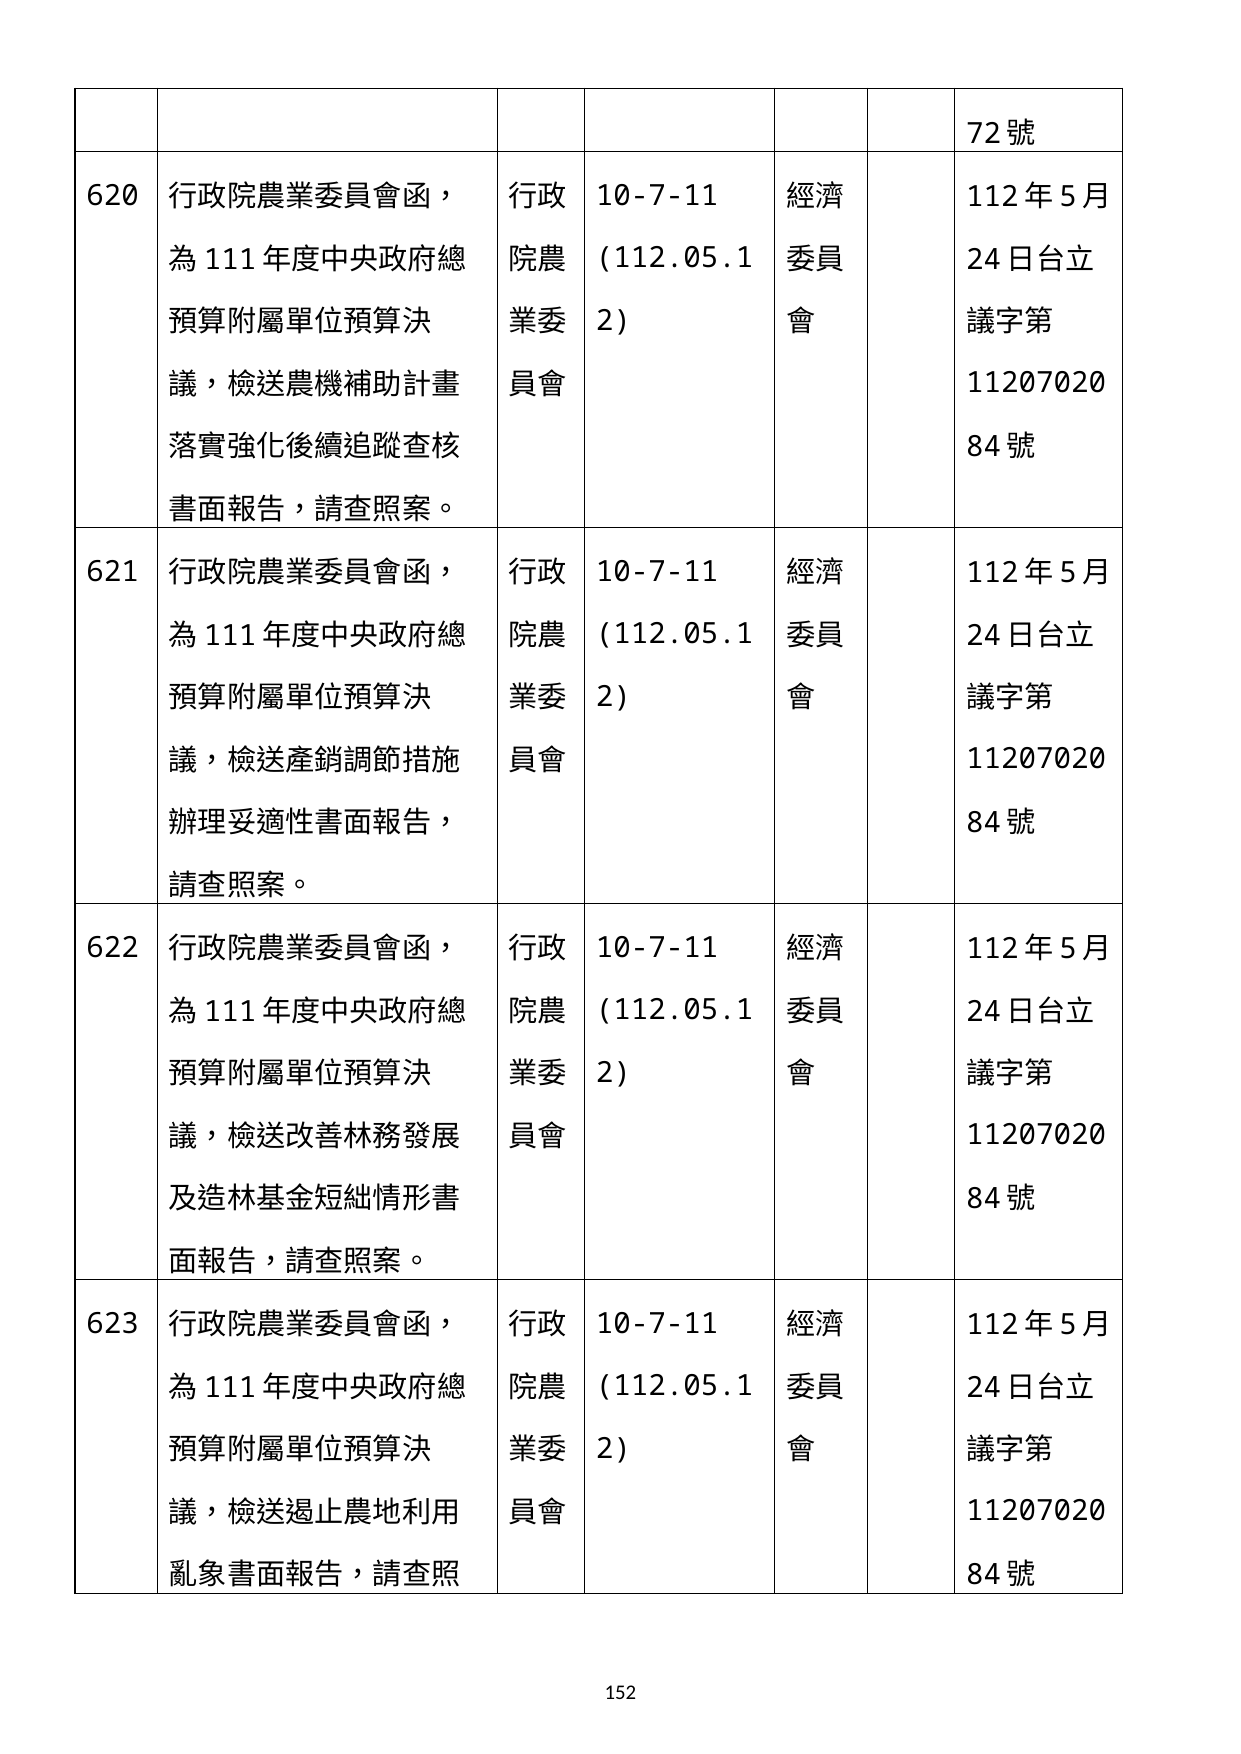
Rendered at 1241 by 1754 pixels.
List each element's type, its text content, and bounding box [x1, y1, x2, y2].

table_cell 112年5月24日台立議字第1120702084號 [955, 152, 1122, 527]
table_cell [868, 528, 954, 903]
table_cell 行政院農業委員會函，為111年度中央政府總預算附屬單位預算決議，檢送產銷調節措施辦理妥適性書面報告，請查照案。 [158, 528, 497, 903]
table_cell 623 [76, 1280, 157, 1593]
table_cell [498, 89, 584, 151]
table_cell 行政院農業委員會函，為111年度中央政府總預算附屬單位預算決議，檢送改善林務發展及造林基金短絀情形書面報告，請查照案。 [158, 904, 497, 1279]
table_cell 經濟委員會 [775, 152, 867, 527]
table_cell 10-7-11 (112.05.12) [585, 152, 774, 527]
table_cell 經濟委員會 [775, 904, 867, 1279]
table_cell 10-7-11 (112.05.12) [585, 904, 774, 1279]
table_cell [868, 904, 954, 1279]
table_cell 經濟委員會 [775, 1280, 867, 1593]
table_cell 112年5月24日台立議字第1120702084號 [955, 904, 1122, 1279]
table_cell [868, 1280, 954, 1593]
table_cell 行政院農業委員會 [498, 152, 584, 527]
table_cell 112年5月24日台立議字第1120702084號 [955, 528, 1122, 903]
table_cell 72號 [955, 89, 1122, 151]
table_cell [76, 89, 157, 151]
table_cell 10-7-11 (112.05.12) [585, 1280, 774, 1593]
table_cell 行政院農業委員會 [498, 528, 584, 903]
table_cell 622 [76, 904, 157, 1279]
table_cell [585, 89, 774, 151]
table_cell [158, 89, 497, 151]
table_cell 112年5月24日台立議字第1120702084號 [955, 1280, 1122, 1593]
table_cell 行政院農業委員會函，為111年度中央政府總預算附屬單位預算決議，檢送農機補助計畫落實強化後續追蹤查核書面報告，請查照案。 [158, 152, 497, 527]
table_cell 行政院農業委員會函，為111年度中央政府總預算附屬單位預算決議，檢送遏止農地利用亂象書面報告，請查照 [158, 1280, 497, 1593]
table_cell 行政院農業委員會 [498, 1280, 584, 1593]
table_cell [868, 89, 954, 151]
table_cell [775, 89, 867, 151]
table_cell 620 [76, 152, 157, 527]
table_cell 行政院農業委員會 [498, 904, 584, 1279]
table_cell 經濟委員會 [775, 528, 867, 903]
table_cell [868, 152, 954, 527]
table_cell 10-7-11 (112.05.12) [585, 528, 774, 903]
table_cell 621 [76, 528, 157, 903]
